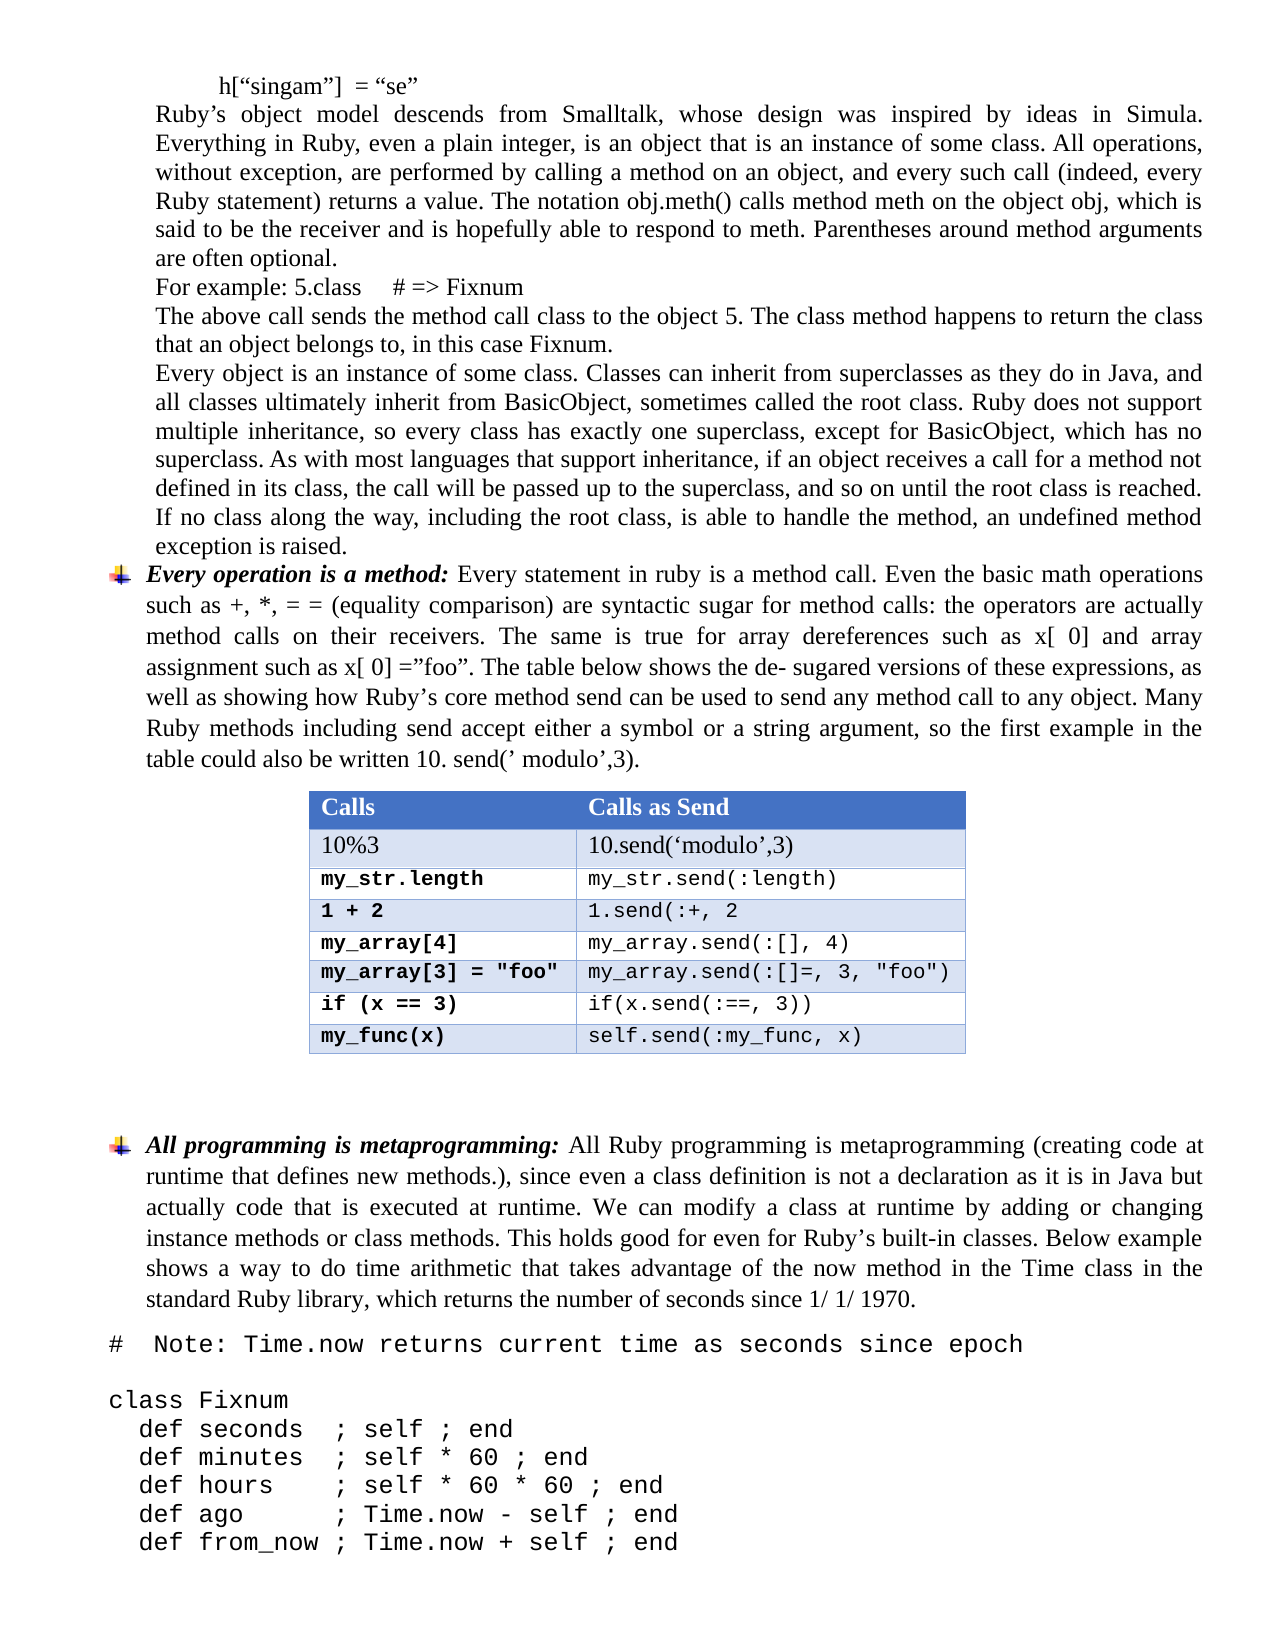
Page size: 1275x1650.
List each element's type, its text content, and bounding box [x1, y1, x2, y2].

text The above call sends the method call class to the object 5. The class method happens to return the class that an object belongs to, in this case Fixnum. [155, 301, 1204, 358]
table_cell if (x == 3) [310, 993, 576, 1024]
text class Fixnum [108, 1388, 1204, 1416]
table_header Calls as Send [577, 793, 965, 829]
table_cell self.send(:my_func, x) [577, 1025, 965, 1053]
list Every operation is a method: Every statement in ruby is a method call. Even the basic math operations such as +, *, = = (equality comparison) are syntactic sugar for method calls: the operators are actually method calls on their receivers. The same is true for array dereferences such as x[ 0] and array assignment such as x[ 0] =”foo”. The table below shows the de- sugared versions of these expressions, as well as showing how Ruby’s core method send can be used to send any method call to any object. Many Ruby methods including send accept either a symbol or a string argument, so the first example in the table could also be written 10. send(’ modulo’,3). [108, 559, 1204, 773]
table_cell my_array.send(:[]=, 3, "foo") [577, 961, 965, 992]
text Ruby’s object model descends from Smalltalk, whose design was inspired by ideas in Simula. Everything in Ruby, even a plain integer, is an object that is an instance of some class. All operations, without exception, are performed by calling a method on an object, and every such call (indeed, every Ruby statement) returns a value. The notation obj.meth() calls method meth on the object obj, which is said to be the receiver and is hopefully able to respond to meth. Parentheses around method arguments are often optional. [155, 99, 1204, 272]
text h[“singam”] = “se” [71, 71, 1204, 99]
text def minutes ; self * 60 ; end [108, 1445, 1204, 1473]
table_header Calls [310, 793, 577, 829]
list All programming is metaprogramming: All Ruby programming is metaprogramming (creating code at runtime that defines new methods.), since even a class definition is not a declaration as it is in Java but actually code that is executed at runtime. We can modify a class at runtime by adding or changing instance methods or class methods. This holds good for even for Ruby’s built-in classes. Below example shows a way to do time arithmetic that takes advantage of the now method in the Time class in the standard Ruby library, which returns the number of seconds since 1/ 1/ 1970. [108, 1130, 1204, 1313]
table_cell my_array[4] [310, 932, 576, 960]
text For example: 5.class # => Fixnum [146, 272, 1204, 301]
table_cell 1.send(:+, 2 [577, 900, 965, 931]
table_cell my_array.send(:[], 4) [577, 932, 965, 960]
text def hours ; self * 60 * 60 ; end [108, 1473, 1204, 1501]
table_cell 1 + 2 [310, 900, 576, 931]
table_cell if(x.send(:==, 3)) [577, 993, 965, 1024]
text Every object is an instance of some class. Classes can inherit from superclasses as they do in Java, and all classes ultimately inherit from BasicObject, sometimes called the root class. Ruby does not support multiple inheritance, so every class has exactly one superclass, except for BasicObject, which has no superclass. As with most languages that support inheritance, if an object receives a call for a method not defined in its class, the call will be passed up to the superclass, and so on until the root class is reached. If no class along the way, including the root class, is able to handle the method, an undefined method exception is raised. [155, 358, 1204, 559]
table_cell my_str.length [310, 869, 576, 899]
table_cell 10.send(‘modulo’,3) [577, 830, 965, 867]
text def ago ; Time.now - self ; end [108, 1501, 1204, 1530]
text def seconds ; self ; end [108, 1416, 1204, 1445]
table_cell 10%3 [310, 830, 576, 867]
text # Note: Time.now returns current time as seconds since epoch [108, 1331, 1204, 1360]
table_cell my_str.send(:length) [577, 869, 965, 899]
table_cell my_array[3] = "foo" [310, 961, 576, 992]
table_cell my_func(x) [310, 1025, 576, 1053]
text def from_now ; Time.now + self ; end [108, 1530, 1204, 1558]
